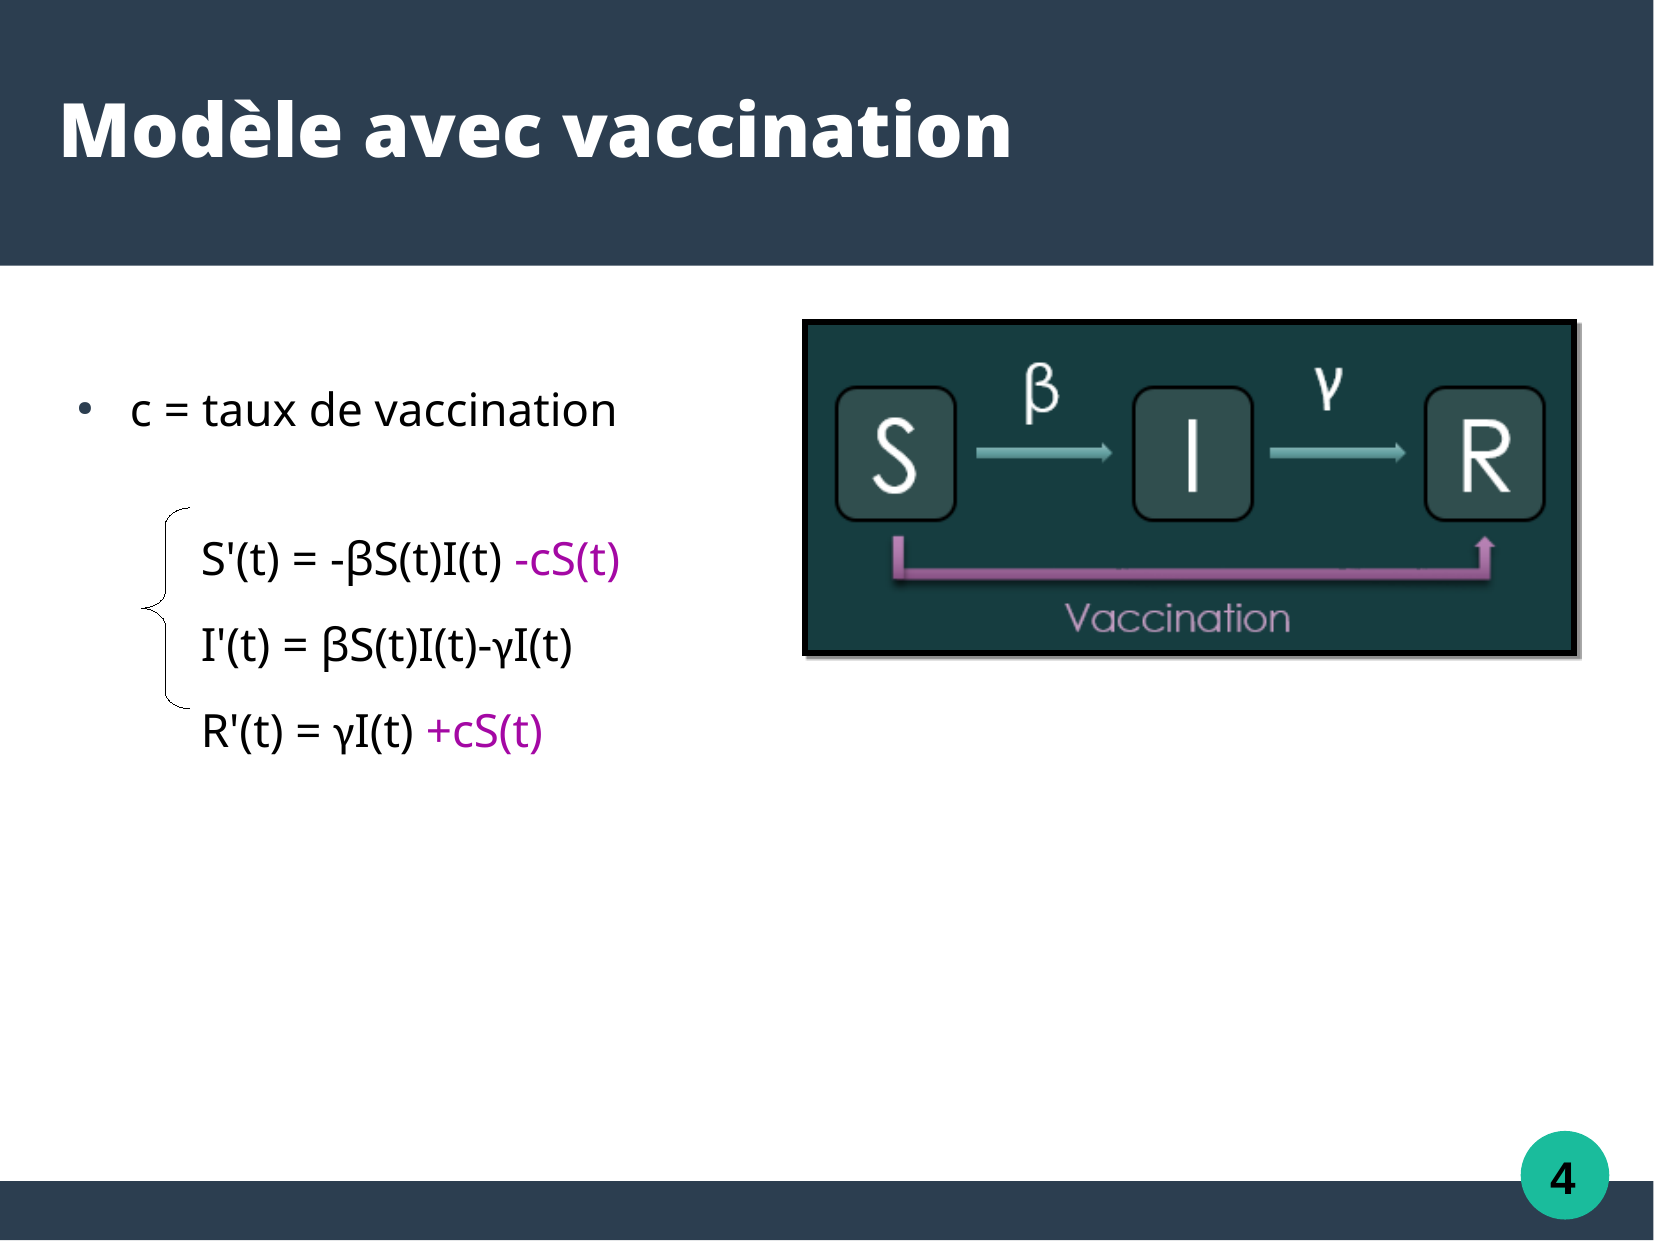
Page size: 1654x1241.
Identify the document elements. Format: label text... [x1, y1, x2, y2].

picture [807, 324, 1571, 650]
list c = taux de vaccination S'(t) = -βS(t)I(t) -cS(t) I'(t) = βS(t)I(t)-γI(t) R'(t) = γI(t) +cS(t) [59, 377, 1595, 1205]
text_box 4 [1535, 1145, 1610, 1215]
title Modèle avec vaccination [59, 49, 1595, 207]
